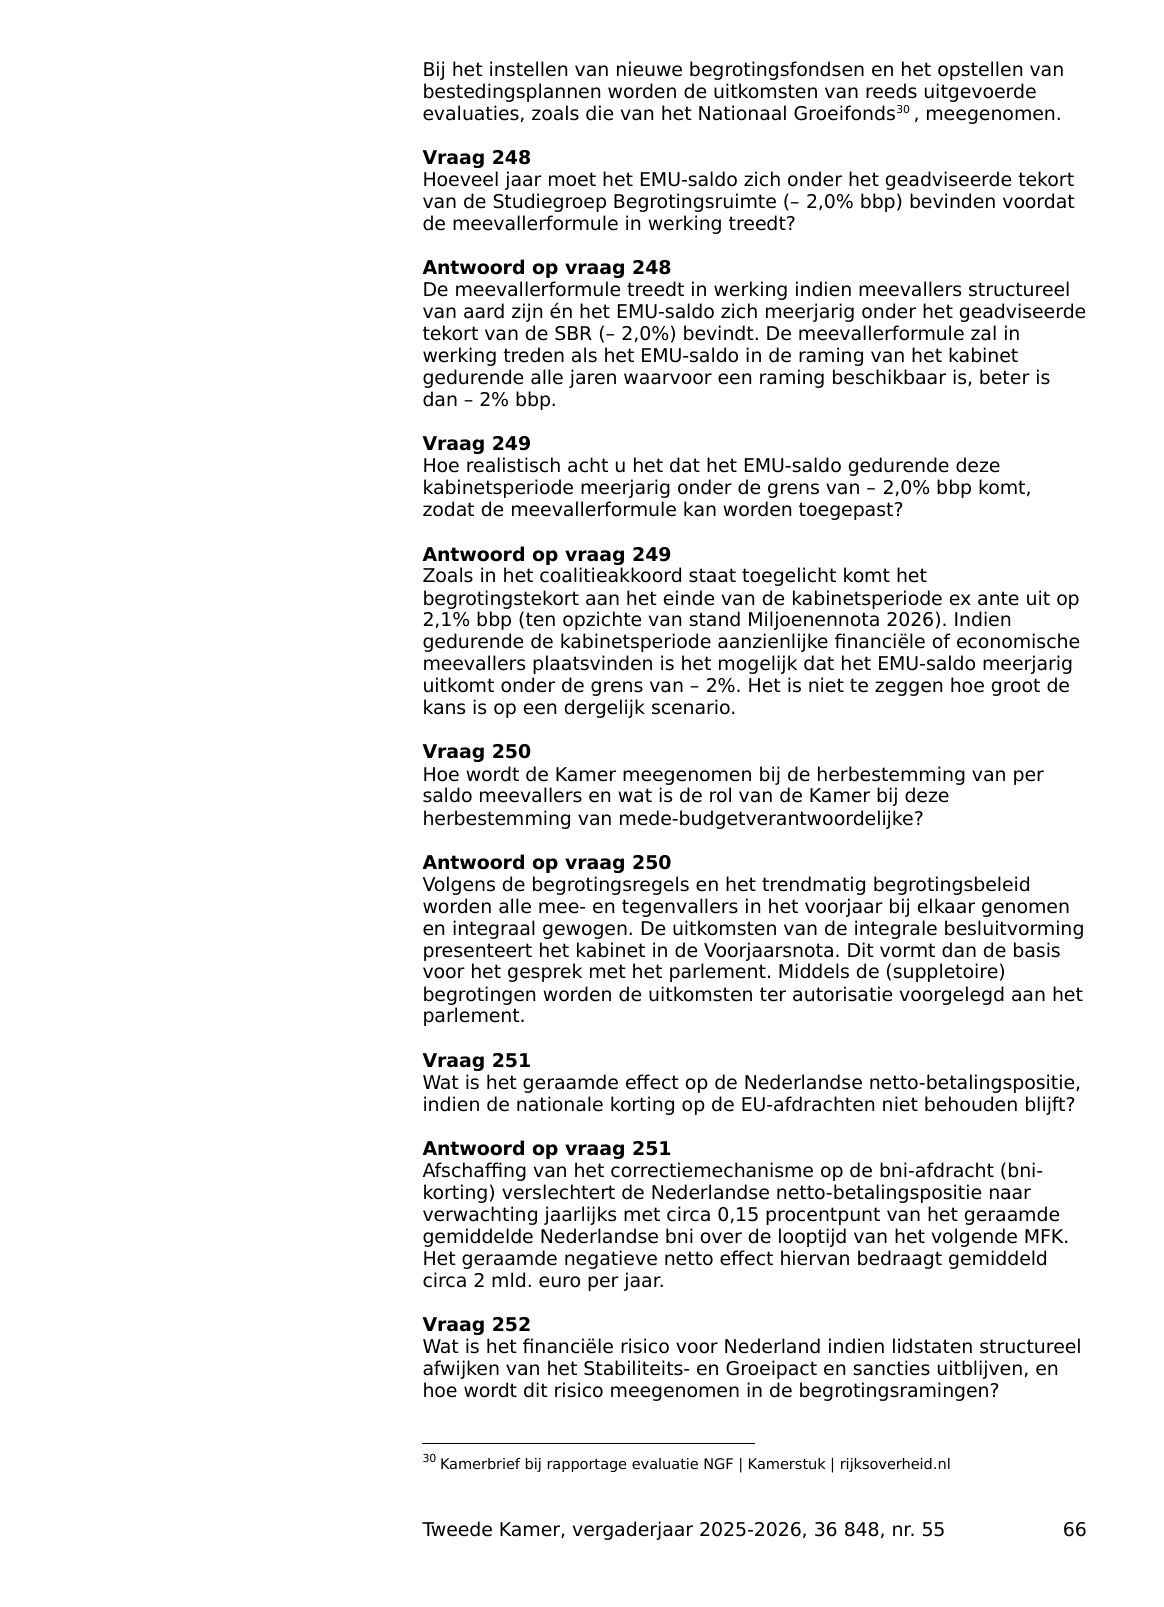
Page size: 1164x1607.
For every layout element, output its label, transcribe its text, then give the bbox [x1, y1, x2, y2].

text Wat is het financiële risico voor Nederland indien lidstaten structureel afwijken van het Stabiliteits- en Groeipact en sancties uitblijven, en hoe wordt dit risico meegenomen in de begrotingsramingen? [422, 1336, 1087, 1402]
text Antwoord op vraag 248 [422, 257, 1087, 279]
text Volgens de begrotingsregels en het trendmatig begrotingsbeleid worden alle mee- en tegenvallers in het voorjaar bij elkaar genomen en integraal gewogen. De uitkomsten van de integrale besluitvorming presenteert het kabinet in de Voorjaarsnota. Dit vormt dan de basis voor het gesprek met het parlement. Middels de (suppletoire) begrotingen worden de uitkomsten ter autorisatie voorgelegd aan het parlement. [422, 873, 1087, 1027]
text Vraag 248 [422, 147, 1087, 169]
text Vraag 251 [422, 1049, 1087, 1072]
text Zoals in het coalitieakkoord staat toegelicht komt het begrotingstekort aan het einde van de kabinetsperiode ex ante uit op 2,1% bbp (ten opzichte van stand Miljoenennota 2026). Indien gedurende de kabinetsperiode aanzienlijke financiële of economische meevallers plaatsvinden is het mogelijk dat het EMU-saldo meerjarig uitkomt onder de grens van – 2%. Het is niet te zeggen hoe groot de kans is op een dergelijk scenario. [422, 565, 1087, 719]
text Hoeveel jaar moet het EMU-saldo zich onder het geadviseerde tekort van de Studiegroep Begrotingsruimte (– 2,0% bbp) bevinden voordat de meevallerformule in werking treedt? [422, 169, 1087, 235]
text Vraag 252 [422, 1314, 1087, 1336]
text Bij het instellen van nieuwe begrotingsfondsen en het opstellen van bestedingsplannen worden de uitkomsten van reeds uitgevoerde evaluaties, zoals die van het Nationaal Groeifonds, meegenomen. [422, 59, 1087, 125]
text Antwoord op vraag 251 [422, 1138, 1087, 1160]
text De meevallerformule treedt in werking indien meevallers structureel van aard zijn én het EMU-saldo zich meerjarig onder het geadviseerde tekort van de SBR (– 2,0%) bevindt. De meevallerformule zal in werking treden als het EMU-saldo in de raming van het kabinet gedurende alle jaren waarvoor een raming beschikbaar is, beter is dan – 2% bbp. [422, 279, 1087, 411]
text Hoe wordt de Kamer meegenomen bij de herbestemming van per saldo meevallers en wat is de rol van de Kamer bij deze herbestemming van mede-budgetverantwoordelijke? [422, 763, 1087, 829]
text Antwoord op vraag 250 [422, 852, 1087, 873]
text Kamerbrief bij rapportage evaluatie NGF | Kamerstuk | rijksoverheid.nl [422, 1452, 1087, 1474]
text Hoe realistisch acht u het dat het EMU-saldo gedurende deze kabinetsperiode meerjarig onder de grens van – 2,0% bbp komt, zodat de meevallerformule kan worden toegepast? [422, 455, 1087, 521]
text Vraag 250 [422, 741, 1087, 763]
text Vraag 249 [422, 433, 1087, 455]
text Antwoord op vraag 249 [422, 543, 1087, 565]
text Wat is het geraamde effect op de Nederlandse netto-betalingspositie, indien de nationale korting op de EU-afdrachten niet behouden blijft? [422, 1072, 1087, 1116]
text Afschaffing van het correctiemechanisme op de bni-afdracht (bni-korting) verslechtert de Nederlandse netto-betalingspositie naar verwachting jaarlijks met circa 0,15 procentpunt van het geraamde gemiddelde Nederlandse bni over de looptijd van het volgende MFK. Het geraamde negatieve netto effect hiervan bedraagt gemiddeld circa 2 mld. euro per jaar. [422, 1160, 1087, 1292]
